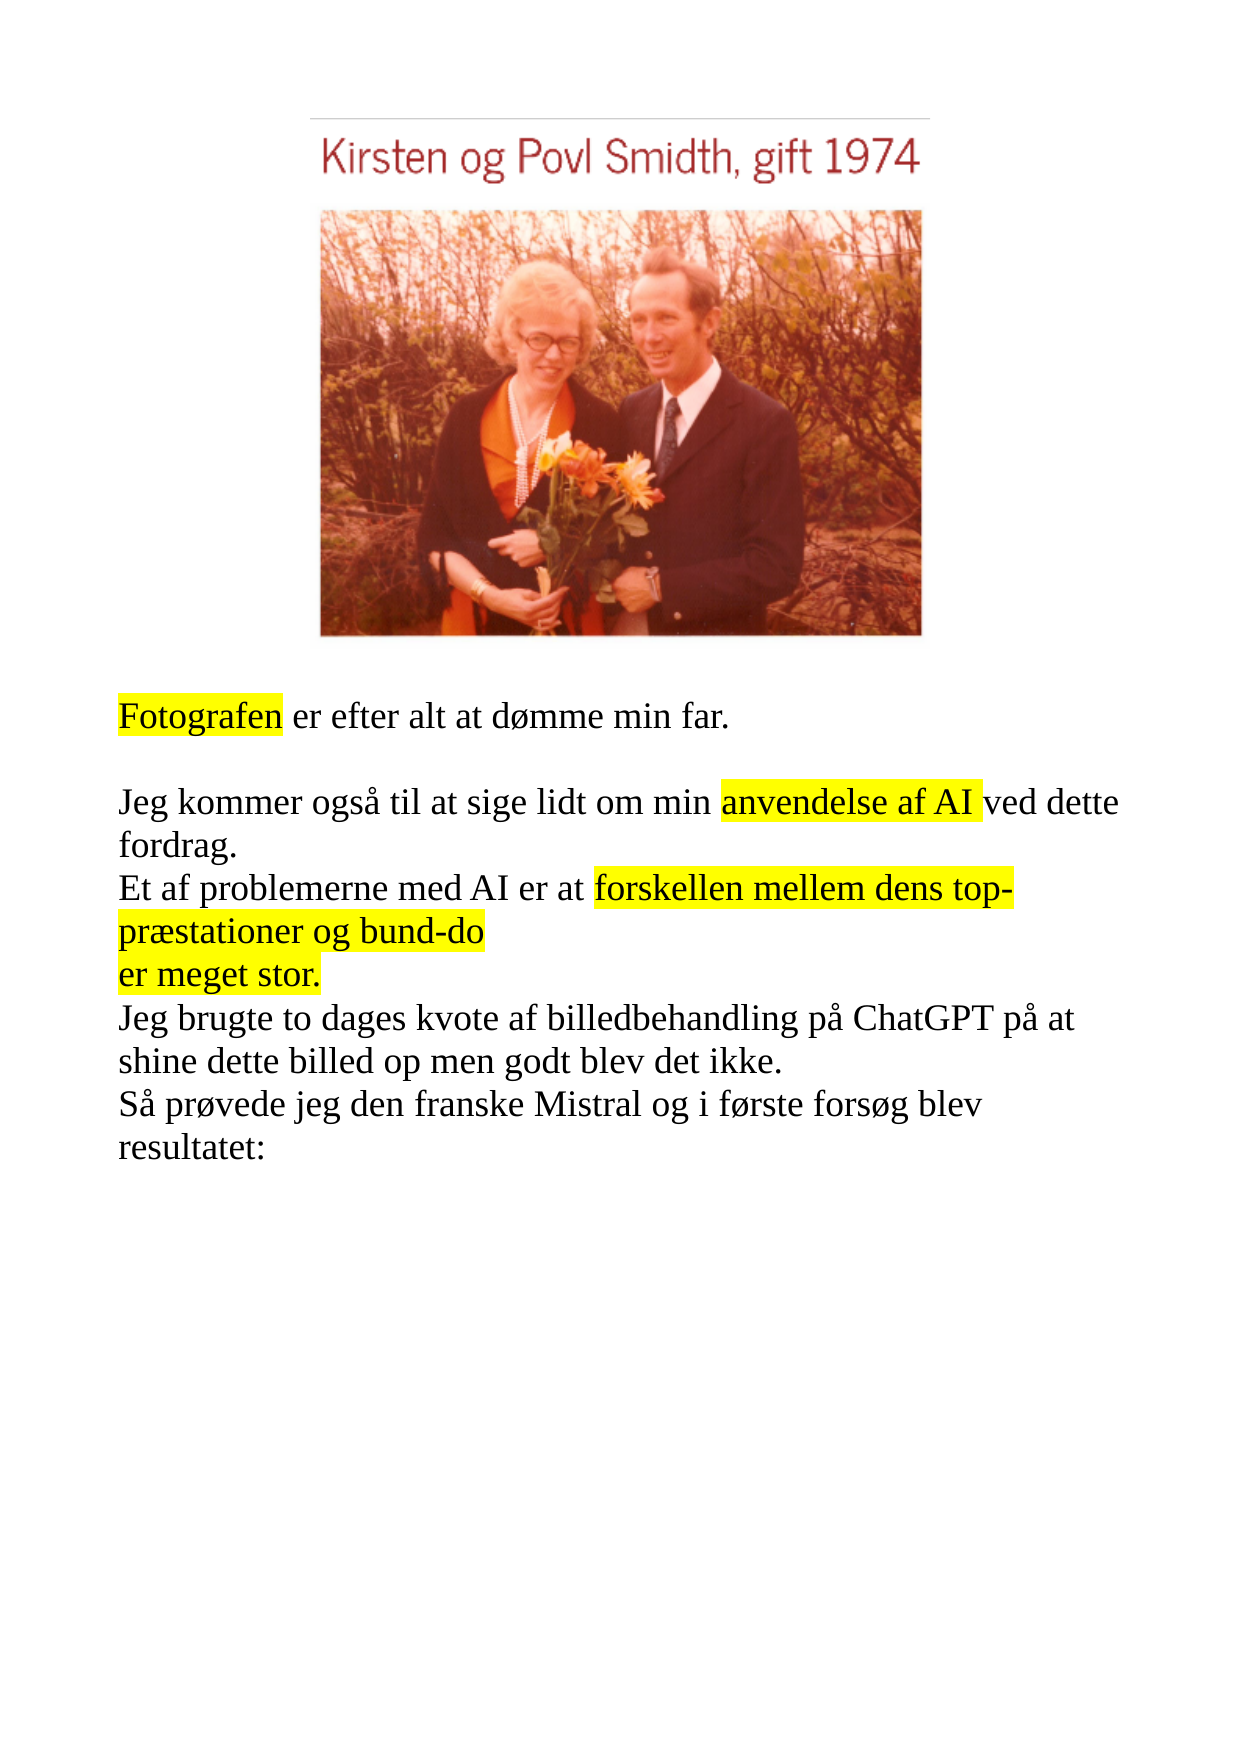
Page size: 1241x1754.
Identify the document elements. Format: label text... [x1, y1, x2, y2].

text Fotografen er efter alt at dømme min far. [118, 693, 1122, 736]
text Så prøvede jeg den franske Mistral og i første forsøg blev resultatet: [118, 1081, 1122, 1167]
text er meget stor. [118, 952, 1122, 995]
text Jeg brugte to dages kvote af billedbehandling på ChatGPT på at shine dette billed op men godt blev det ikke. [118, 995, 1122, 1081]
text Et af problemerne med AI er at forskellen mellem dens top-præstationer og bund-do [118, 866, 1122, 952]
text Jeg kommer også til at sige lidt om min anvendelse af AI ved dette fordrag. [118, 779, 1122, 866]
picture [310, 118, 931, 653]
